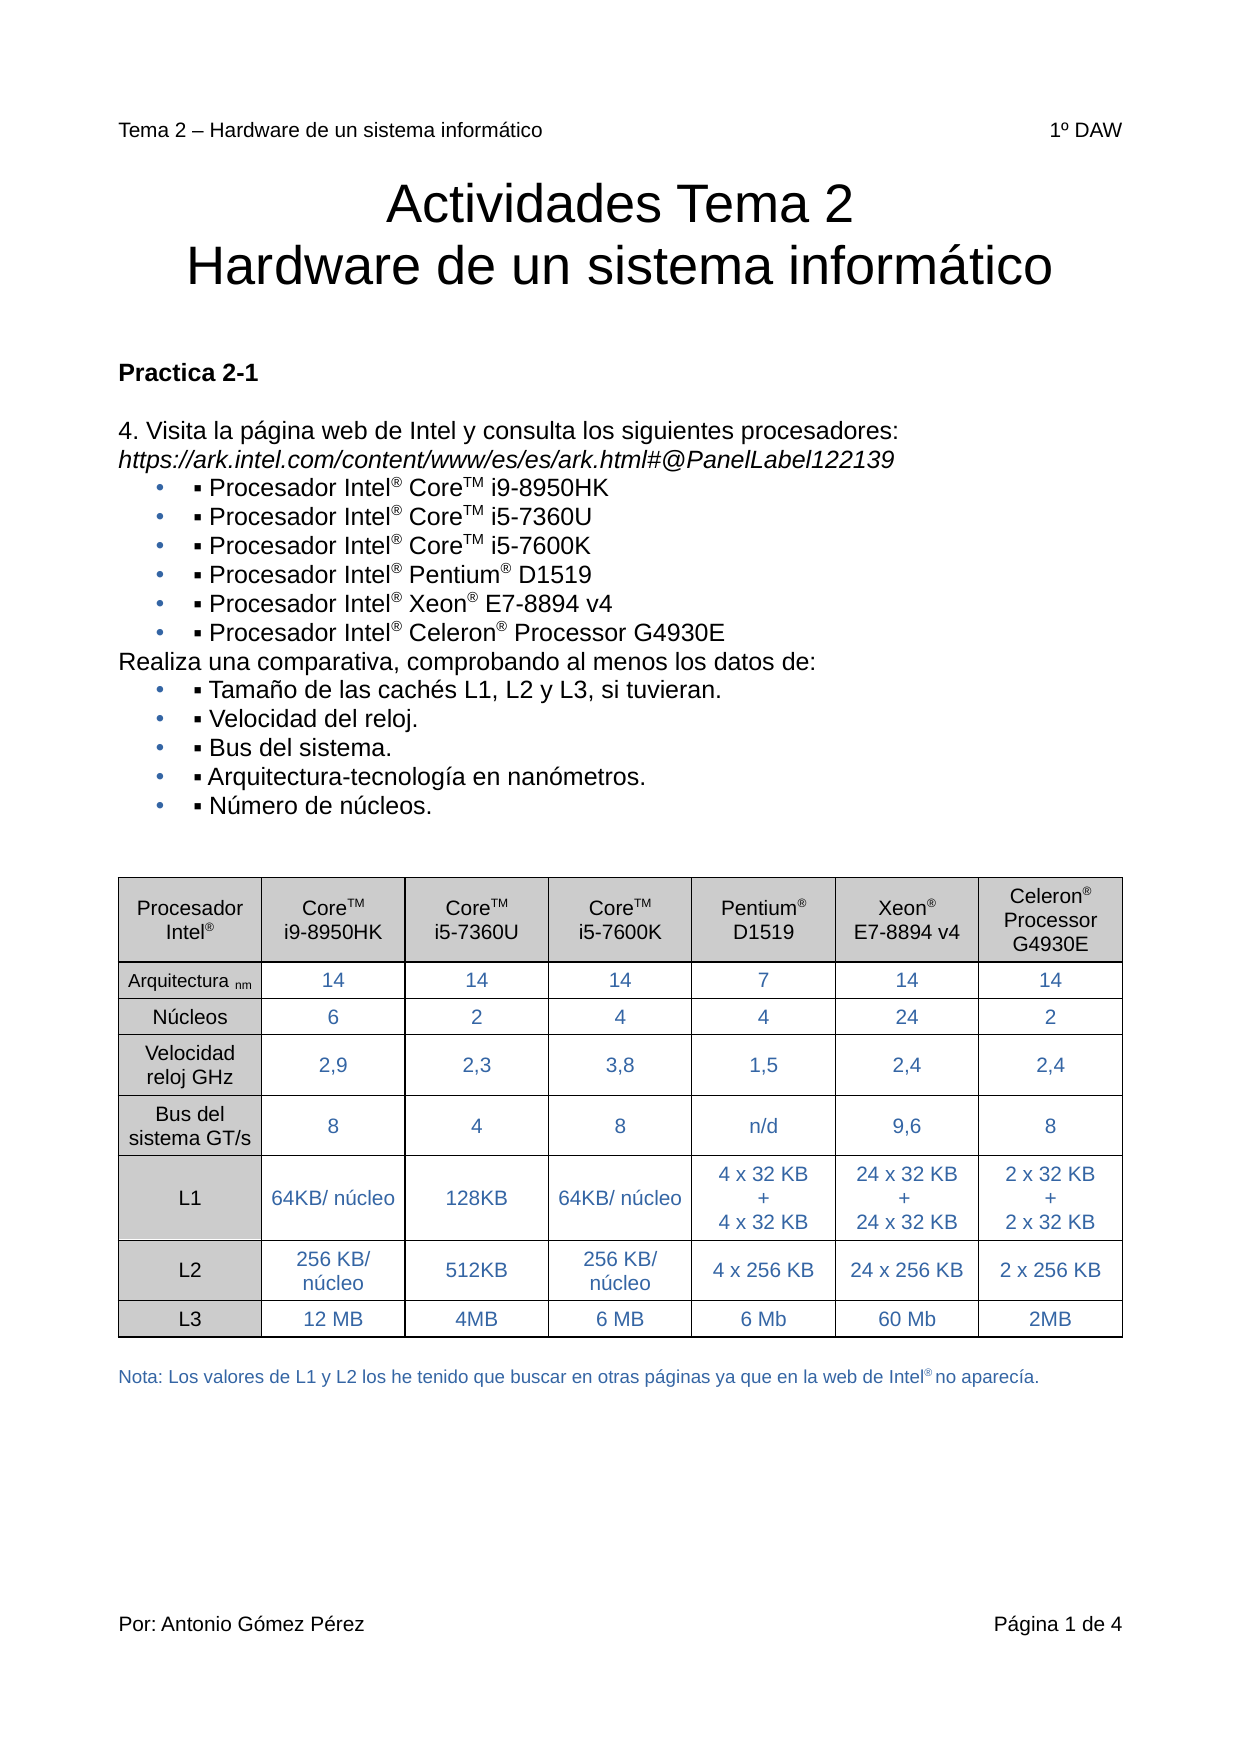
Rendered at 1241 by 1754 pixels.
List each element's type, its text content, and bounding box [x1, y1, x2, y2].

table_cell Arquitectura nm [119, 963, 261, 998]
table_cell 4 [406, 1096, 548, 1155]
table_cell 2MB [979, 1301, 1122, 1336]
list ▪ Procesador Intel® Pentium® D1519 [156, 560, 1122, 589]
table_header CoreTM i5-7600K [549, 878, 691, 961]
table_cell 2,4 [979, 1035, 1122, 1095]
table_cell 6 [262, 999, 404, 1034]
table_cell 2 x 32 KB + 2 x 32 KB [979, 1156, 1122, 1239]
table_cell 2 [979, 999, 1122, 1034]
table_cell 14 [836, 963, 978, 998]
table_cell 2,9 [262, 1035, 404, 1095]
table_cell 12 MB [262, 1301, 404, 1336]
table_cell 7 [692, 963, 835, 998]
table_cell 8 [979, 1096, 1122, 1155]
table_cell Núcleos [119, 999, 261, 1034]
table_cell 4 x 32 KB + 4 x 32 KB [692, 1156, 835, 1239]
table_cell 14 [262, 963, 404, 998]
table_cell 24 x 256 KB [836, 1241, 978, 1300]
table_cell 60 Mb [836, 1301, 978, 1336]
table_cell 4 x 256 KB [692, 1241, 835, 1300]
text 4. Visita la página web de Intel y consulta los siguientes procesadores: [118, 416, 1122, 445]
table_cell 4MB [406, 1301, 548, 1336]
table_cell n/d [692, 1096, 835, 1155]
table_cell 3,8 [549, 1035, 691, 1095]
list ▪ Procesador Intel® CoreTM i5-7360U [156, 502, 1122, 531]
table_cell 128KB [406, 1156, 548, 1239]
table_header Procesador Intel® [119, 878, 261, 961]
table_cell 14 [549, 963, 691, 998]
table_cell 14 [406, 963, 548, 998]
table_cell 2 x 256 KB [979, 1241, 1122, 1300]
table_header Pentium® D1519 [692, 878, 835, 961]
table_cell 2 [406, 999, 548, 1034]
table_cell 2,4 [836, 1035, 978, 1095]
table_cell 6 Mb [692, 1301, 835, 1336]
list ▪ Velocidad del reloj. [156, 704, 1122, 733]
table_cell 256 KB/ núcleo [262, 1241, 404, 1300]
table_cell 8 [549, 1096, 691, 1155]
table_cell Bus del sistema GT/s [119, 1096, 261, 1155]
text https://ark.intel.com/content/www/es/es/ark.html#@PanelLabel122139 [118, 445, 1122, 473]
table_cell 64KB/ núcleo [549, 1156, 691, 1239]
table_cell 2,3 [406, 1035, 548, 1095]
table_cell 14 [979, 963, 1122, 998]
table_cell L1 [119, 1156, 261, 1239]
list ▪ Bus del sistema. [156, 733, 1122, 762]
table_header CoreTM i5-7360U [406, 878, 548, 961]
list ▪ Arquitectura-tecnología en nanómetros. [156, 762, 1122, 791]
text Realiza una comparativa, comprobando al menos los datos de: [118, 647, 1122, 675]
list ▪ Número de núcleos. [156, 791, 1122, 819]
list ▪ Tamaño de las cachés L1, L2 y L3, si tuvieran. [156, 675, 1122, 704]
table_cell 24 x 32 KB + 24 x 32 KB [836, 1156, 978, 1239]
list ▪ Procesador Intel® CoreTM i9-8950HK [156, 473, 1122, 502]
table_cell 9,6 [836, 1096, 978, 1155]
table_cell L3 [119, 1301, 261, 1336]
table_cell Velocidad reloj GHz [119, 1035, 261, 1095]
table_header Celeron® Processor G4930E [979, 878, 1122, 961]
list ▪ Procesador Intel® Celeron® Processor G4930E [156, 618, 1122, 647]
table_cell L2 [119, 1241, 261, 1300]
list ▪ Procesador Intel® CoreTM i5-7600K [156, 531, 1122, 560]
table_cell 8 [262, 1096, 404, 1155]
table_cell 512KB [406, 1241, 548, 1300]
list ▪ Procesador Intel® Xeon® E7-8894 v4 [156, 589, 1122, 618]
table_header CoreTM i9-8950HK [262, 878, 404, 961]
table_cell 6 MB [549, 1301, 691, 1336]
table_cell 24 [836, 999, 978, 1034]
table_cell 64KB/ núcleo [262, 1156, 404, 1239]
table_cell 1,5 [692, 1035, 835, 1095]
table_cell 256 KB/ núcleo [549, 1241, 691, 1300]
table_cell 4 [549, 999, 691, 1034]
table_header Xeon® E7-8894 v4 [836, 878, 978, 961]
text Practica 2-1 [118, 358, 1122, 387]
text Nota: Los valores de L1 y L2 los he tenido que buscar en otras páginas ya que en la web de Intel® no aparecía. [118, 1366, 1122, 1388]
text Hardware de un sistema informático [118, 234, 1122, 296]
table_cell 4 [692, 999, 835, 1034]
text Actividades Tema 2 [118, 172, 1122, 234]
